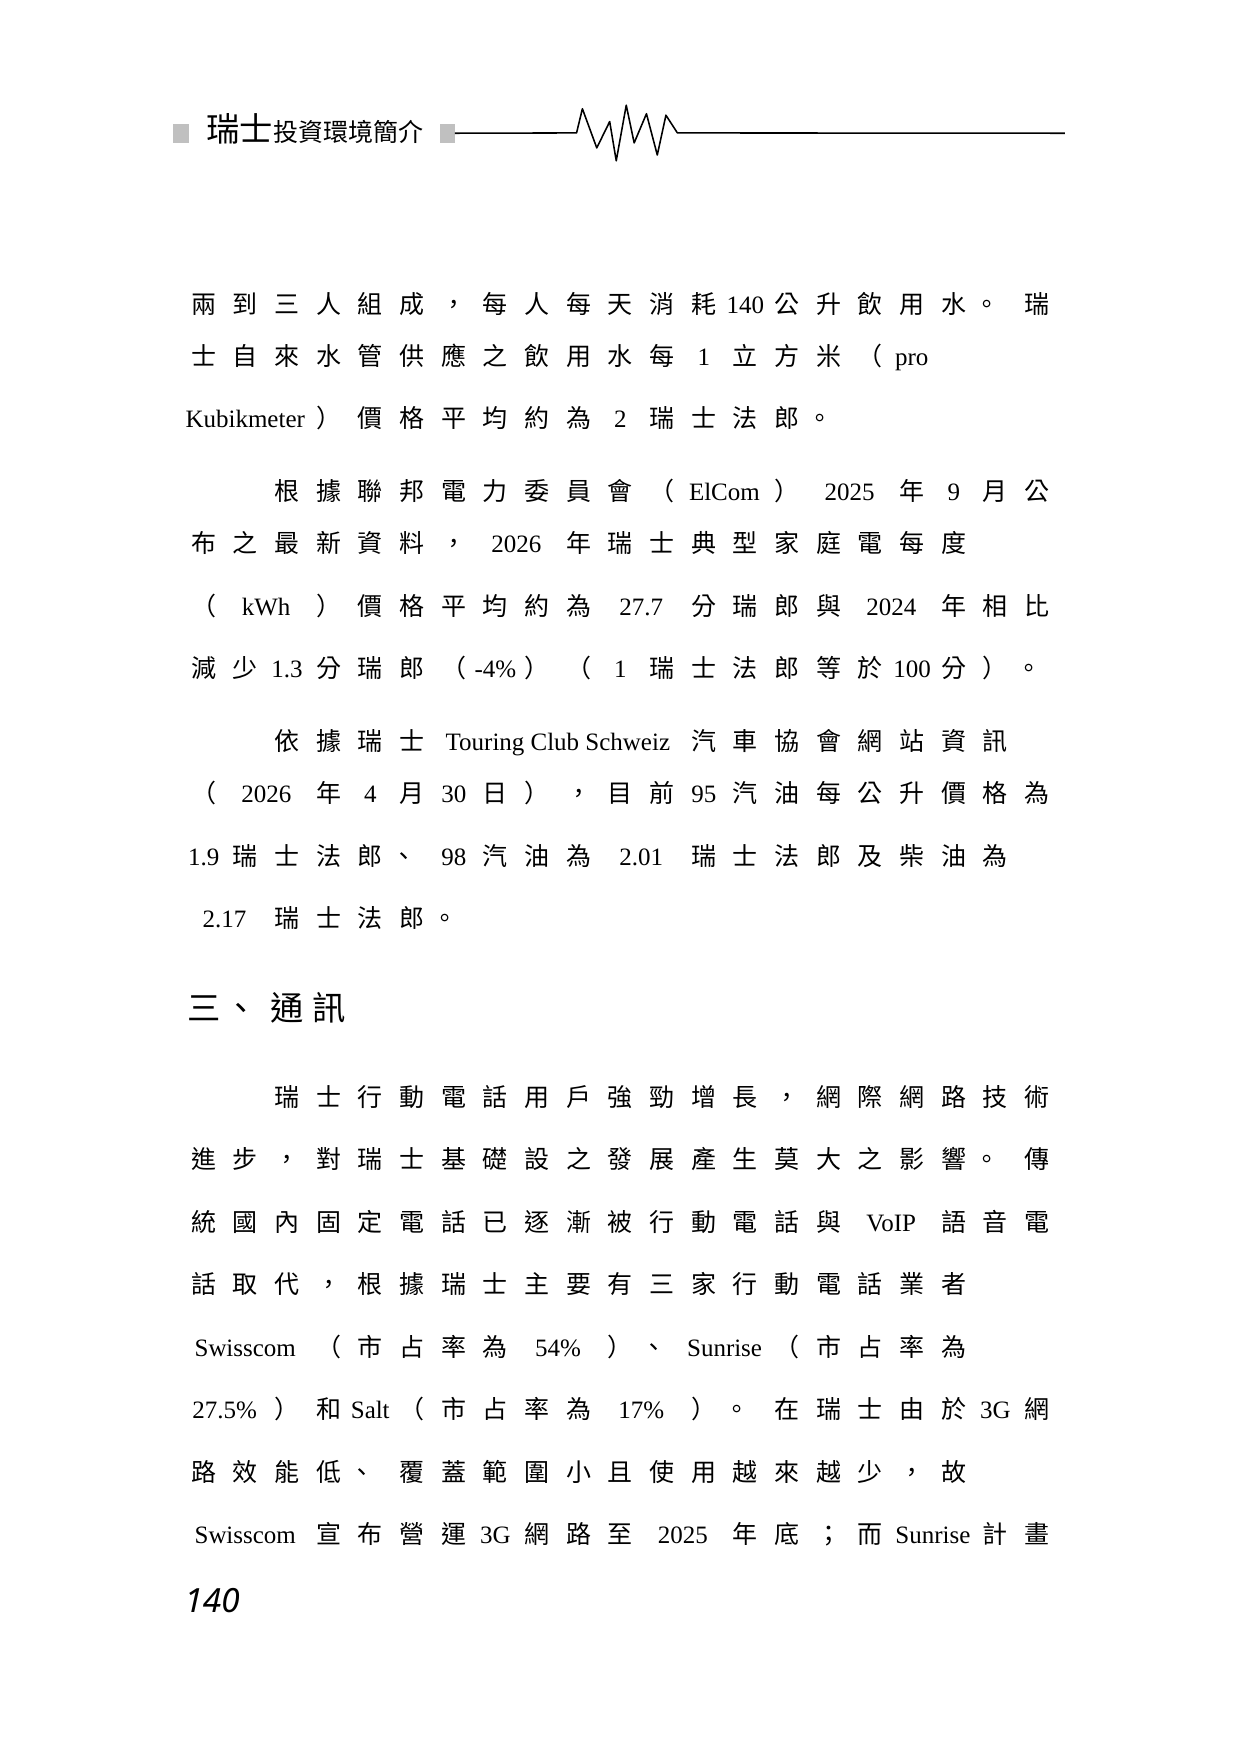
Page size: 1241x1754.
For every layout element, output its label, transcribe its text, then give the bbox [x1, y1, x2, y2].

text 依據瑞士Touring Club Schweiz汽車協會網站資訊（2026年4月30日），目前95汽油每公升價格為1.9瑞士法郎、98汽油為2.01瑞士法郎及柴油為2.17瑞士法郎。 [183, 688, 1058, 938]
text 三、通訊 [183, 964, 1058, 1027]
text 根據聯邦電力委員會（ElCom）2025年9月公布之最新資料，2026年瑞士典型家庭電每度（kWh）價格平均約為27.7分瑞郎與2024年相比減少1.3分瑞郎（-4%）（1瑞士法郎等於100分）。 [183, 438, 1058, 688]
text 兩到三人組成，每人每天消耗140公升飲用水。瑞士自來水管供應之飲用水每1立方米（pro Kubikmeter）價格平均約為2瑞士法郎。 [183, 250, 1058, 438]
text 瑞士行動電話用戶強勁增長，網際網路技術進步，對瑞士基礎設之發展產生莫大之影響。傳統國內固定電話已逐漸被行動電話與VoIP語音電話取代，根據瑞士主要有三家行動電話業者Swisscom（市占率為54%）、Sunrise（市占率為27.5%）和Salt（市占率為17%）。在瑞士由於3G網路效能低、覆蓋範圍小且使用越來越少，故Swisscom宣布營運3G網路至2025年底；而Sunrise計畫 [183, 1054, 1058, 1554]
